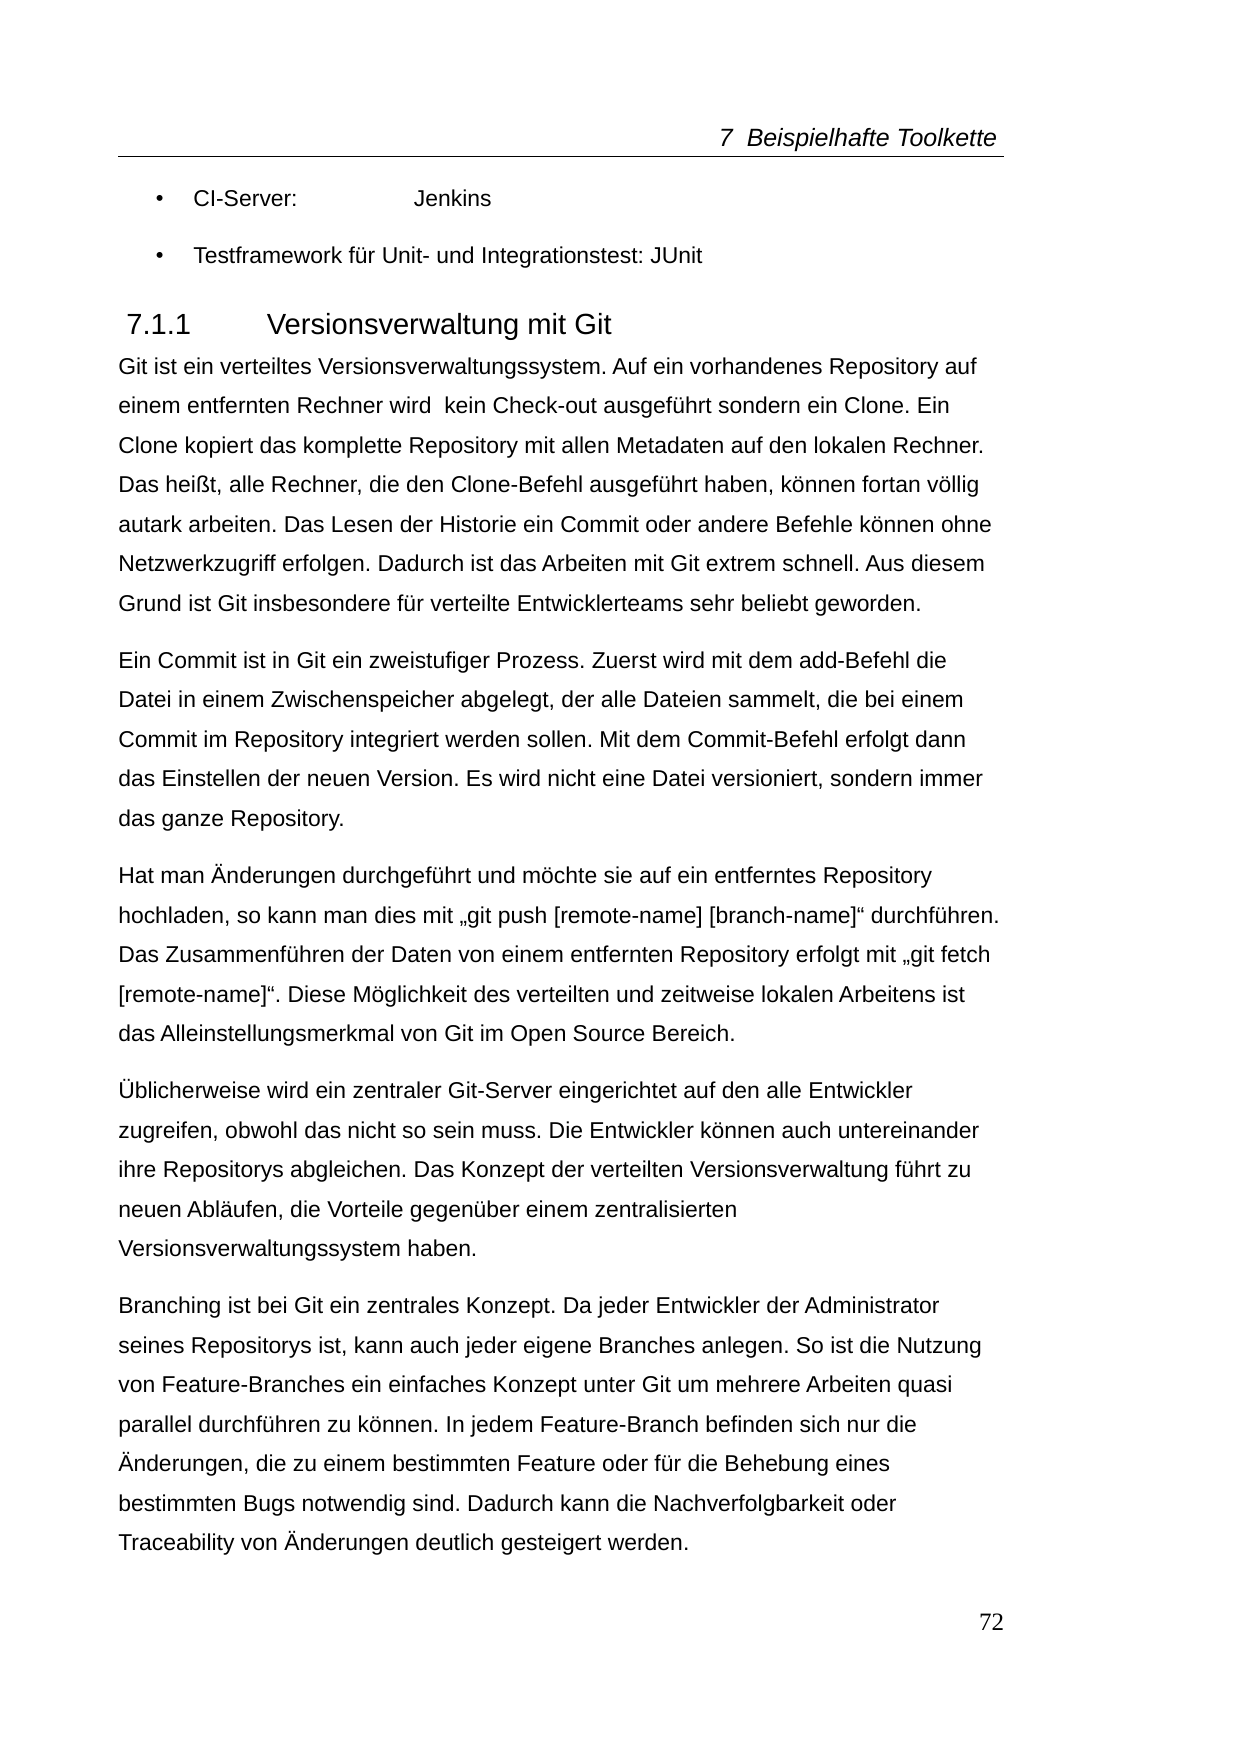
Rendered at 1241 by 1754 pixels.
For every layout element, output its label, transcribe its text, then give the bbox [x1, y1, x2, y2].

list CI-Server: Jenkins [156, 185, 1004, 212]
subtitle Versionsverwaltung mit Git [118, 307, 1004, 340]
text Hat man Änderungen durchgeführt und möchte sie auf ein entferntes Repository hochladen, so kann man dies mit „git push [remote-name] [branch-name]“ durchführen. Das Zusammenführen der Daten von einem entfernten Repository erfolgt mit „git fetch [remote-name]“. Diese Möglichkeit des verteilten und zeitweise lokalen Arbeitens ist das Alleinstellungsmerkmal von Git im Open Source Bereich. [118, 862, 1004, 1046]
text Branching ist bei Git ein zentrales Konzept. Da jeder Entwickler der Administrator seines Repositorys ist, kann auch jeder eigene Branches anlegen. So ist die Nutzung von Feature-Branches ein einfaches Konzept unter Git um mehrere Arbeiten quasi parallel durchführen zu können. In jedem Feature-Branch befinden sich nur die Änderungen, die zu einem bestimmten Feature oder für die Behebung eines bestimmten Bugs notwendig sind. Dadurch kann die Nachverfolgbarkeit oder Traceability von Änderungen deutlich gesteigert werden. [118, 1292, 1004, 1556]
text Üblicherweise wird ein zentraler Git-Server eingerichtet auf den alle Entwickler zugreifen, obwohl das nicht so sein muss. Die Entwickler können auch untereinander ihre Repositorys abgleichen. Das Konzept der verteilten Versionsverwaltung führt zu neuen Abläufen, die Vorteile gegenüber einem zentralisierten Versionsverwaltungssystem haben. [118, 1077, 1004, 1261]
text Git ist ein verteiltes Versionsverwaltungssystem. Auf ein vorhandenes Repository auf einem entfernten Rechner wird kein Check-out ausgeführt sondern ein Clone. Ein Clone kopiert das komplette Repository mit allen Metadaten auf den lokalen Rechner. Das heißt, alle Rechner, die den Clone-Befehl ausgeführt haben, können fortan völlig autark arbeiten. Das Lesen der Historie ein Commit oder andere Befehle können ohne Netzwerkzugriff erfolgen. Dadurch ist das Arbeiten mit Git extrem schnell. Aus diesem Grund ist Git insbesondere für verteilte Entwicklerteams sehr beliebt geworden. [118, 353, 1004, 616]
list Testframework für Unit- und Integrationstest: JUnit [156, 242, 1004, 269]
text Ein Commit ist in Git ein zweistufiger Prozess. Zuerst wird mit dem add-Befehl die Datei in einem Zwischenspeicher abgelegt, der alle Dateien sammelt, die bei einem Commit im Repository integriert werden sollen. Mit dem Commit-Befehl erfolgt dann das Einstellen der neuen Version. Es wird nicht eine Datei versioniert, sondern immer das ganze Repository. [118, 647, 1004, 831]
